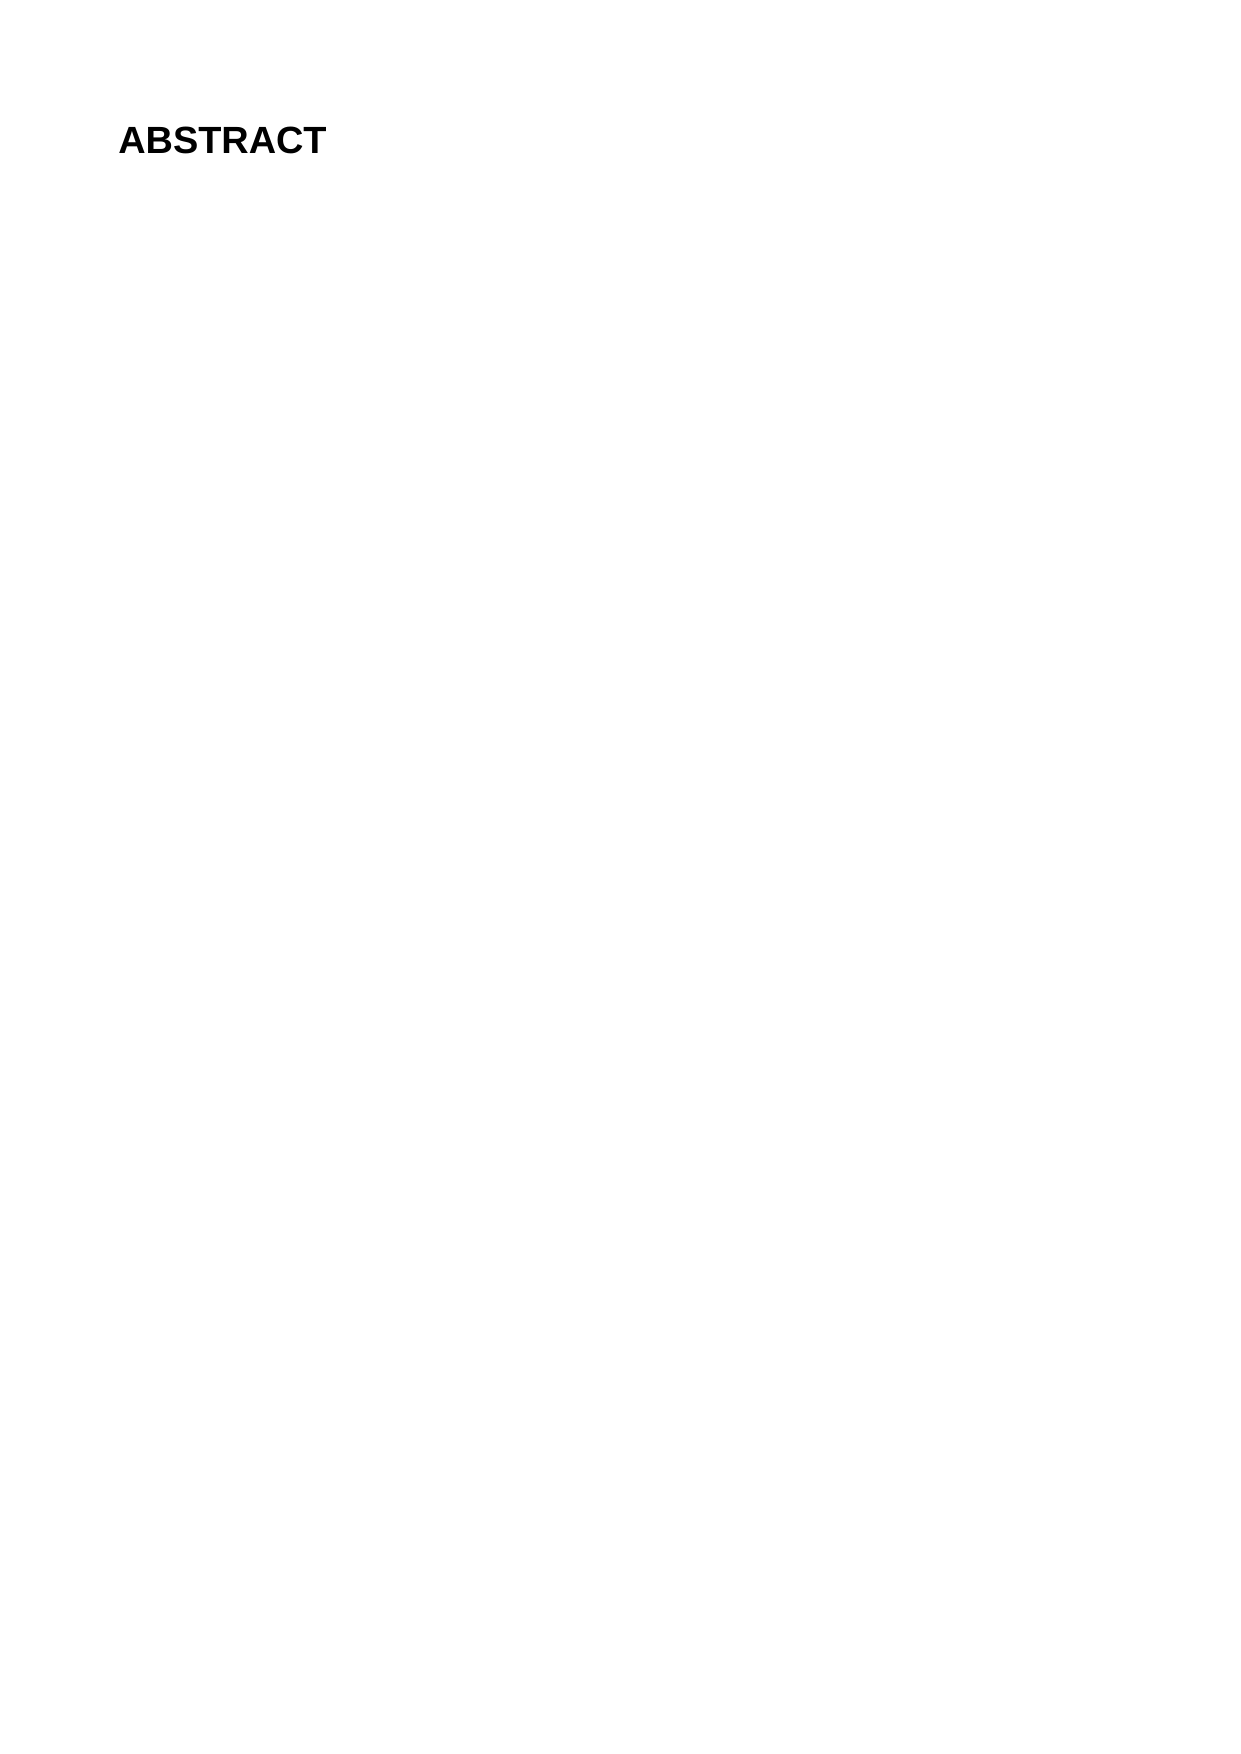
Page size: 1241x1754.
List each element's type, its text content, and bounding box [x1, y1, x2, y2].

subtitle ABSTRACT [118, 118, 1122, 162]
